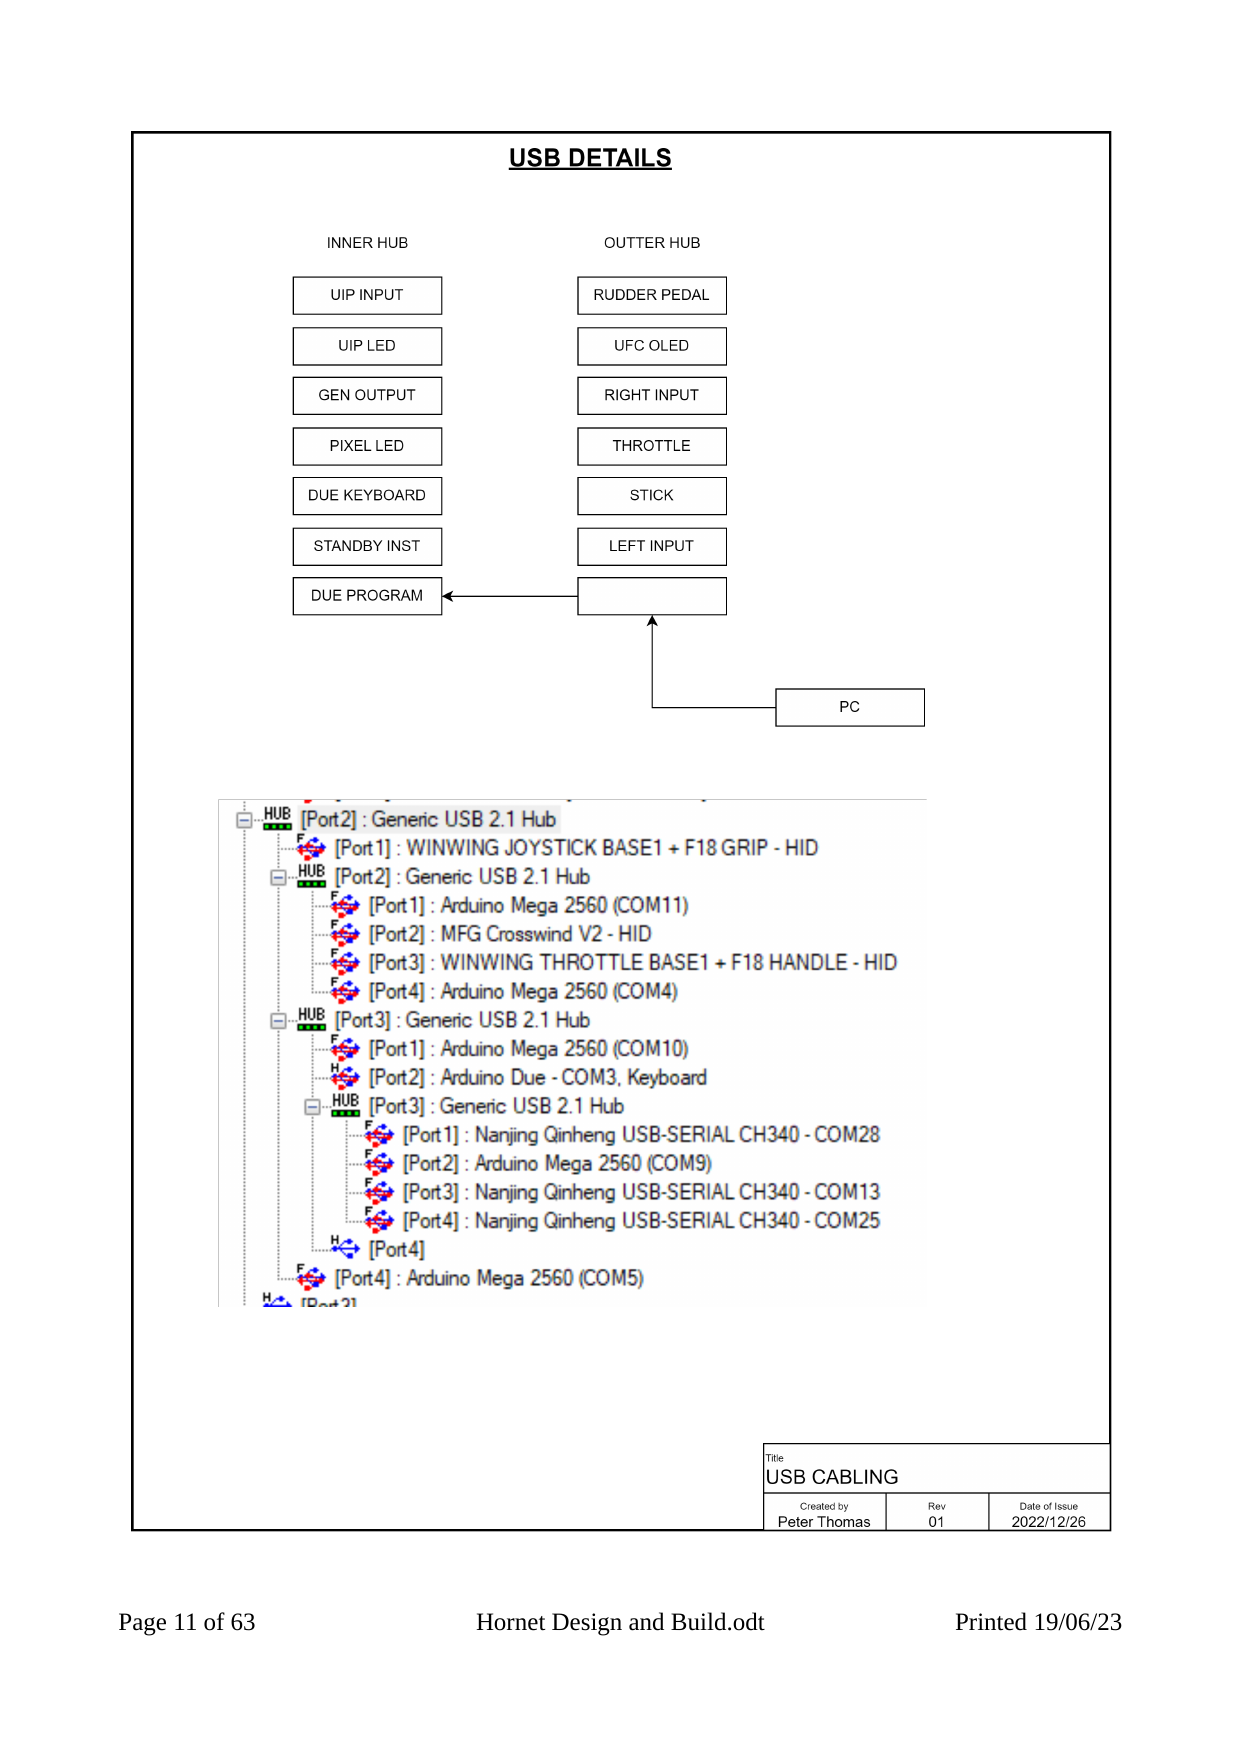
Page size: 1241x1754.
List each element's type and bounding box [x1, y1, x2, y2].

picture [118, 118, 1123, 1543]
